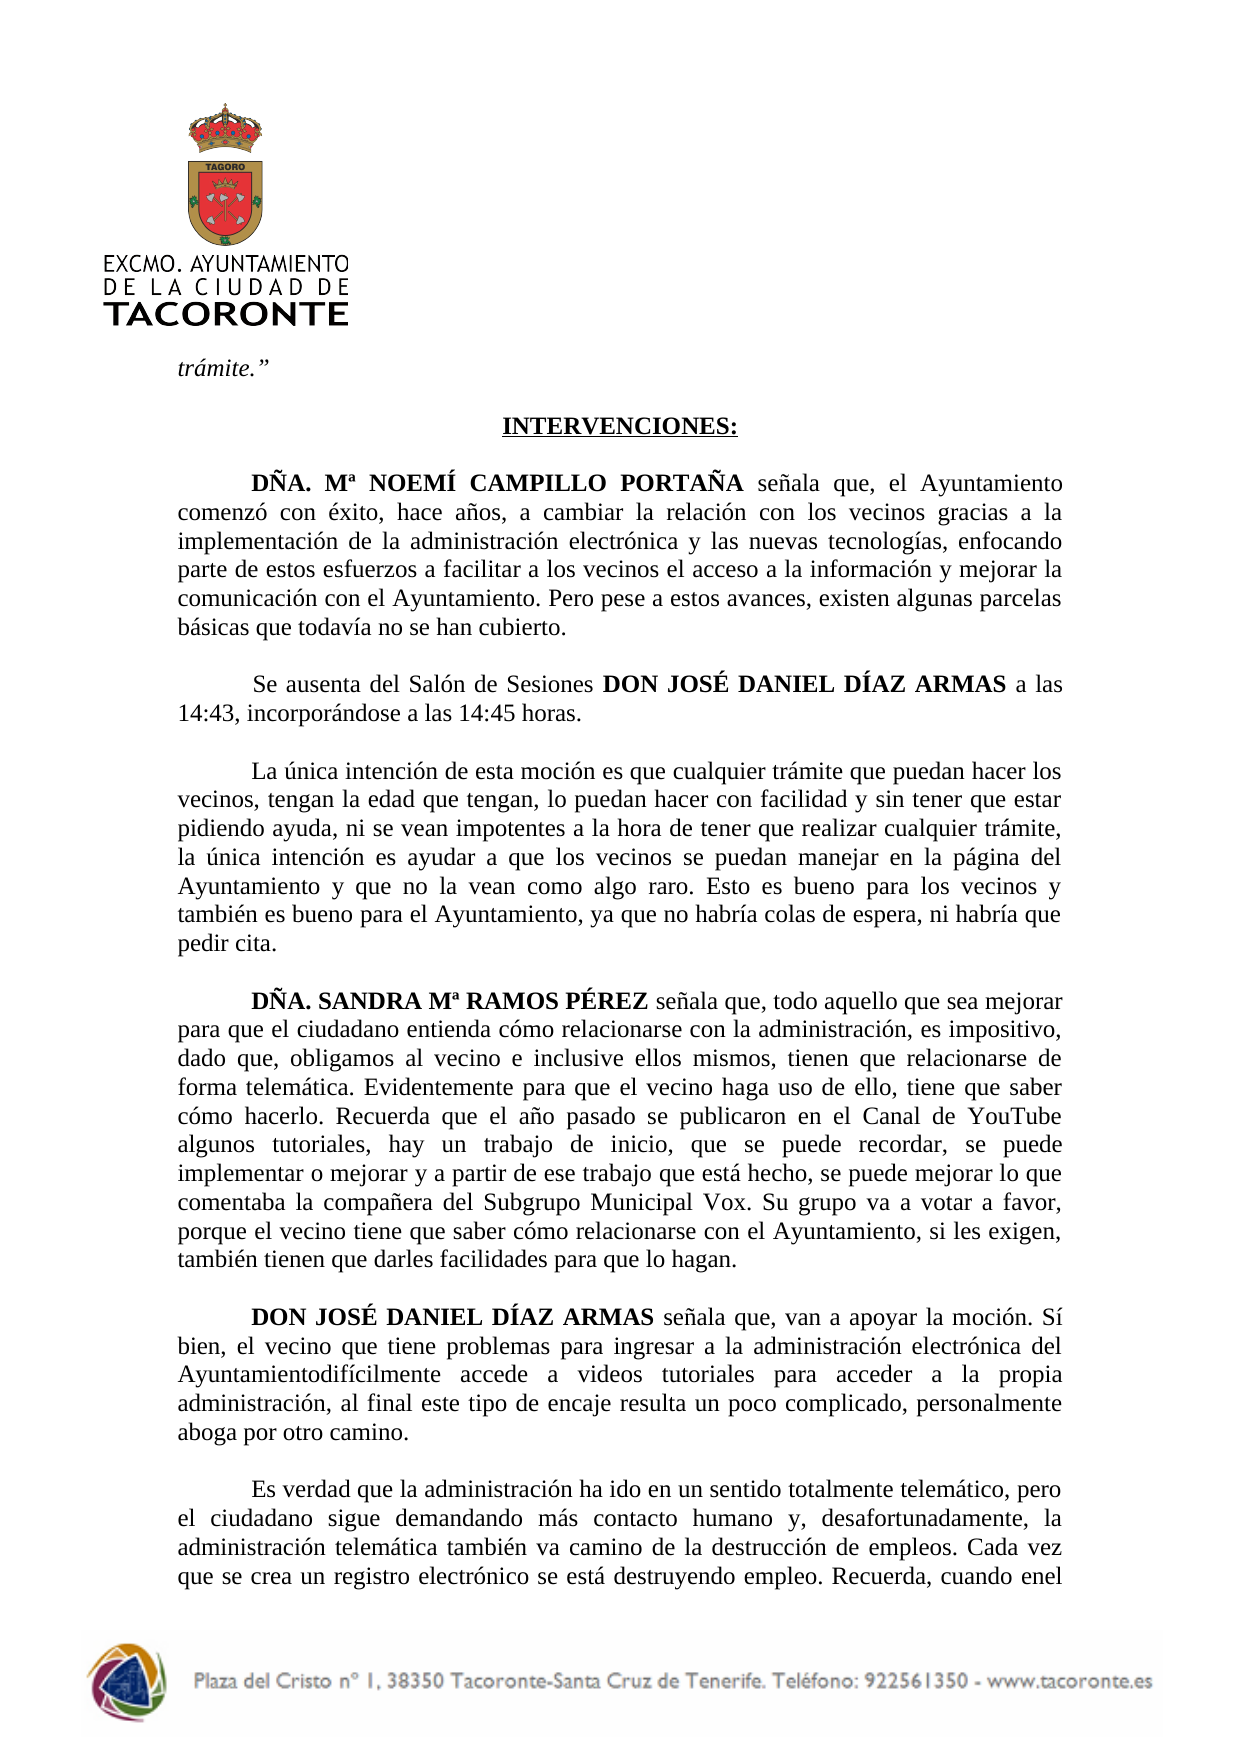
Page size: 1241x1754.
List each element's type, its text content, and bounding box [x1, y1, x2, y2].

text INTERVENCIONES: [177, 411, 1063, 439]
picture [103, 103, 348, 326]
text DÑA. Mª NOEMÍ CAMPILLO PORTAÑA señala que, el Ayuntamiento comenzó con éxito, hace años, a cambiar la relación con los vecinos gracias a la implementación de la administración electrónica y las nuevas tecnologías, enfocando parte de estos esfuerzos a facilitar a los vecinos el acceso a la información y mejorar la comunicación con el Ayuntamiento. Pero pese a estos avances, existen algunas parcelas básicas que todavía no se han cubierto. [177, 468, 1063, 641]
text trámite.” [177, 353, 1063, 382]
text Es verdad que la administración ha ido en un sentido totalmente telemático, pero el ciudadano sigue demandando más contacto humano y, desafortunadamente, la administración telemática también va camino de la destrucción de empleos. Cada vez que se crea un registro electrónico se está destruyendo empleo. Recuerda, cuando enel [177, 1474, 1063, 1589]
text DÑA. SANDRA Mª RAMOS PÉREZ señala que, todo aquello que sea mejorar para que el ciudadano entienda cómo relacionarse con la administración, es impositivo, dado que, obligamos al vecino e inclusive ellos mismos, tienen que relacionarse de forma telemática. Evidentemente para que el vecino haga uso de ello, tiene que saber cómo hacerlo. Recuerda que el año pasado se publicaron en el Canal de YouTube algunos tutoriales, hay un trabajo de inicio, que se puede recordar, se puede implementar o mejorar y a partir de ese trabajo que está hecho, se puede mejorar lo que comentaba la compañera del Subgrupo Municipal Vox. Su grupo va a votar a favor, porque el vecino tiene que saber cómo relacionarse con el Ayuntamiento, si les exigen, también tienen que darles facilidades para que lo hagan. [177, 986, 1063, 1273]
text DON JOSÉ DANIEL DÍAZ ARMAS señala que, van a apoyar la moción. Sí bien, el vecino que tiene problemas para ingresar a la administración electrónica del Ayuntamientodifícilmente accede a videos tutoriales para acceder a la propia administración, al final este tipo de encaje resulta un poco complicado, personalmente aboga por otro camino. [177, 1302, 1063, 1446]
text Se ausenta del Salón de Sesiones DON JOSÉ DANIEL DÍAZ ARMAS a las 14:43, incorporándose a las 14:45 horas. [177, 669, 1063, 727]
text La única intención de esta moción es que cualquier trámite que puedan hacer los vecinos, tengan la edad que tengan, lo puedan hacer con facilidad y sin tener que estar pidiendo ayuda, ni se vean impotentes a la hora de tener que realizar cualquier trámite, la única intención es ayudar a que los vecinos se puedan manejar en la página del Ayuntamiento y que no la vean como algo raro. Esto es bueno para los vecinos y también es bueno para el Ayuntamiento, ya que no habría colas de espera, ni habría que pedir cita. [177, 756, 1063, 957]
picture [80, 1630, 1163, 1737]
